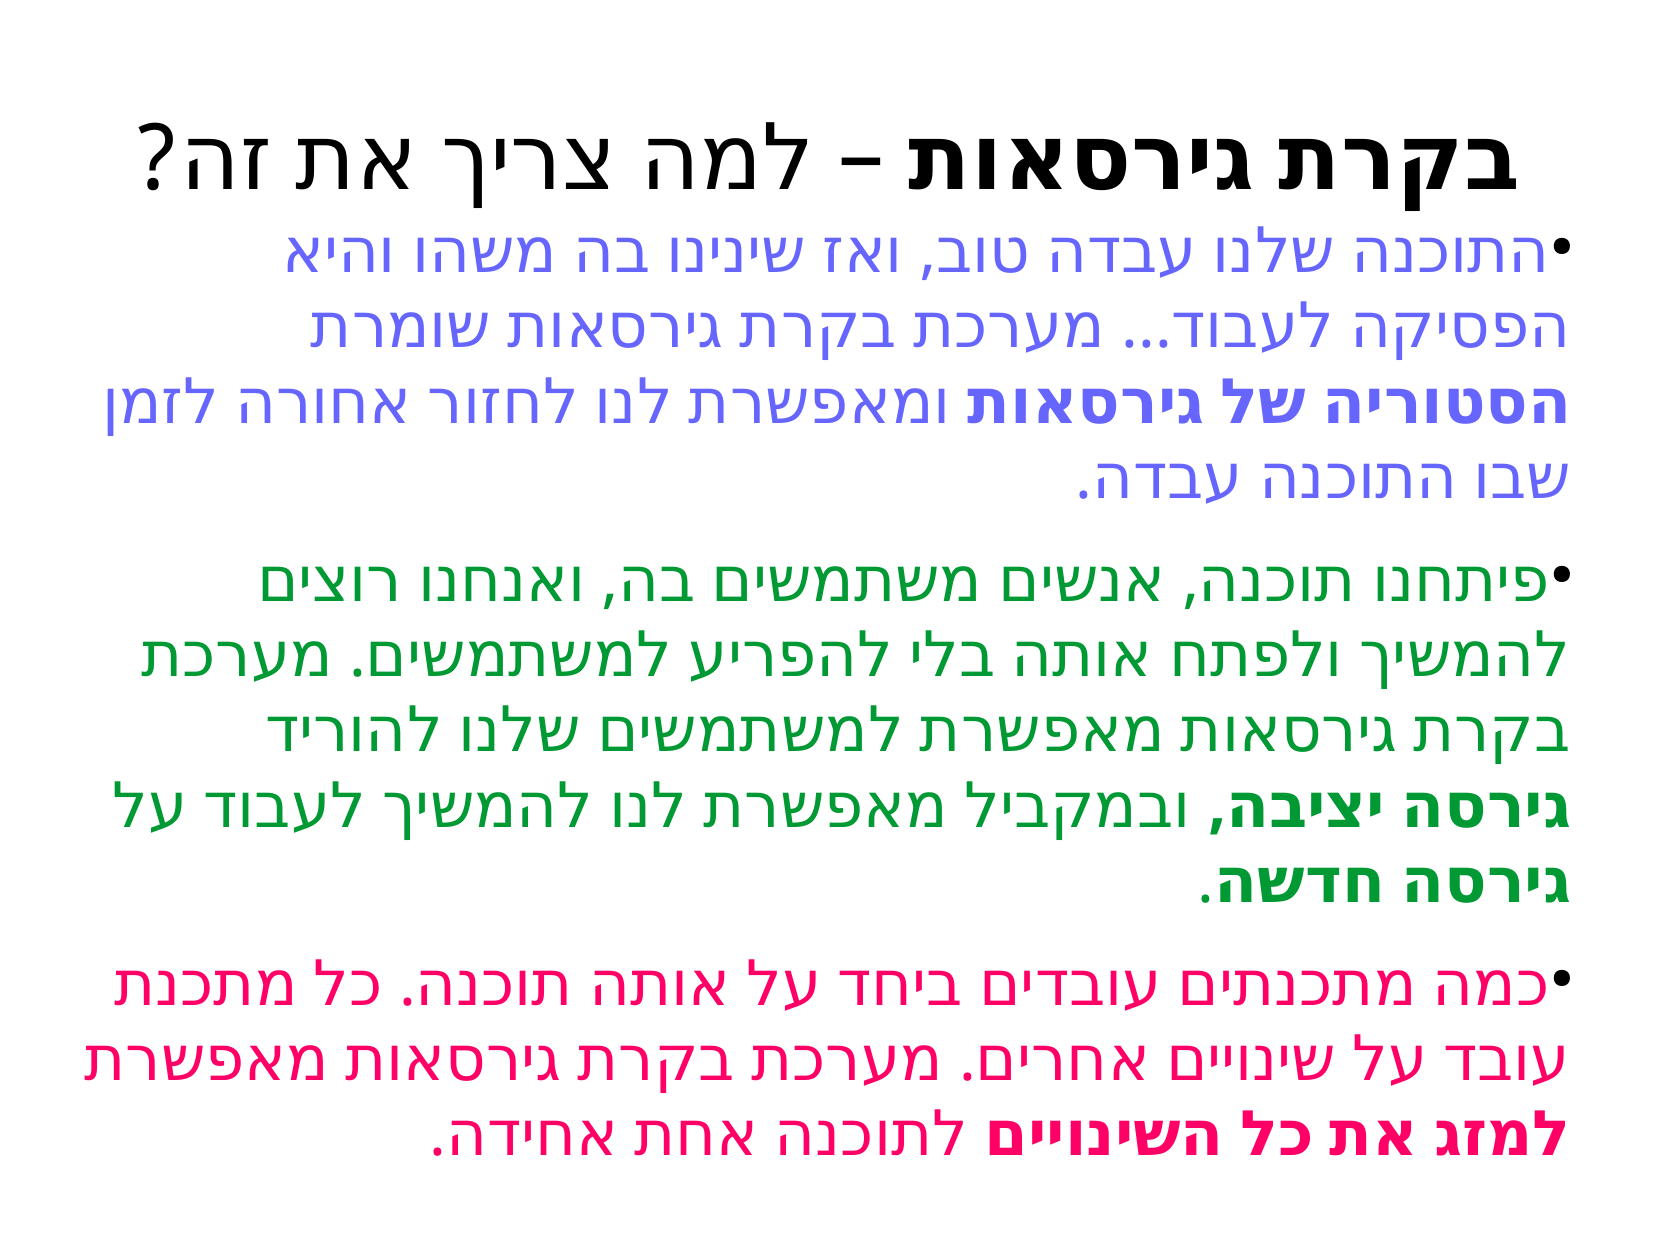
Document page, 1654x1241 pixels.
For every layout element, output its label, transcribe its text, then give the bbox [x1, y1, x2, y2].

title בקרת גירסאות – למה צריך את זה? [82, 49, 1571, 257]
list התוכנה שלנו עבדה טוב, ואז שינינו בה משהו והיא הפסיקה לעבוד... מערכת בקרת גירסאות שומרת הסטוריה של גירסאות ומאפשרת לנו לחזור אחורה לזמן שבו התוכנה עבדה. פיתחנו תוכנה, אנשים משתמשים בה, ואנחנו רוצים להמשיך ולפתח אותה בלי להפריע למשתמשים. מערכת בקרת גירסאות מאפשרת למשתמשים שלנו להוריד גירסה יציבה, ובמקביל מאפשרת לנו להמשיך לעבוד על גירסה חדשה. כמה מתכנתים עובדים ביחד על אותה תוכנה. כל מתכנת עובד על שינויים אחרים. מערכת בקרת גירסאות מאפשרת למזג את כל השינויים לתוכנה אחת אחידה. [84, 210, 1573, 1186]
text_box [165, 810, 1573, 1138]
